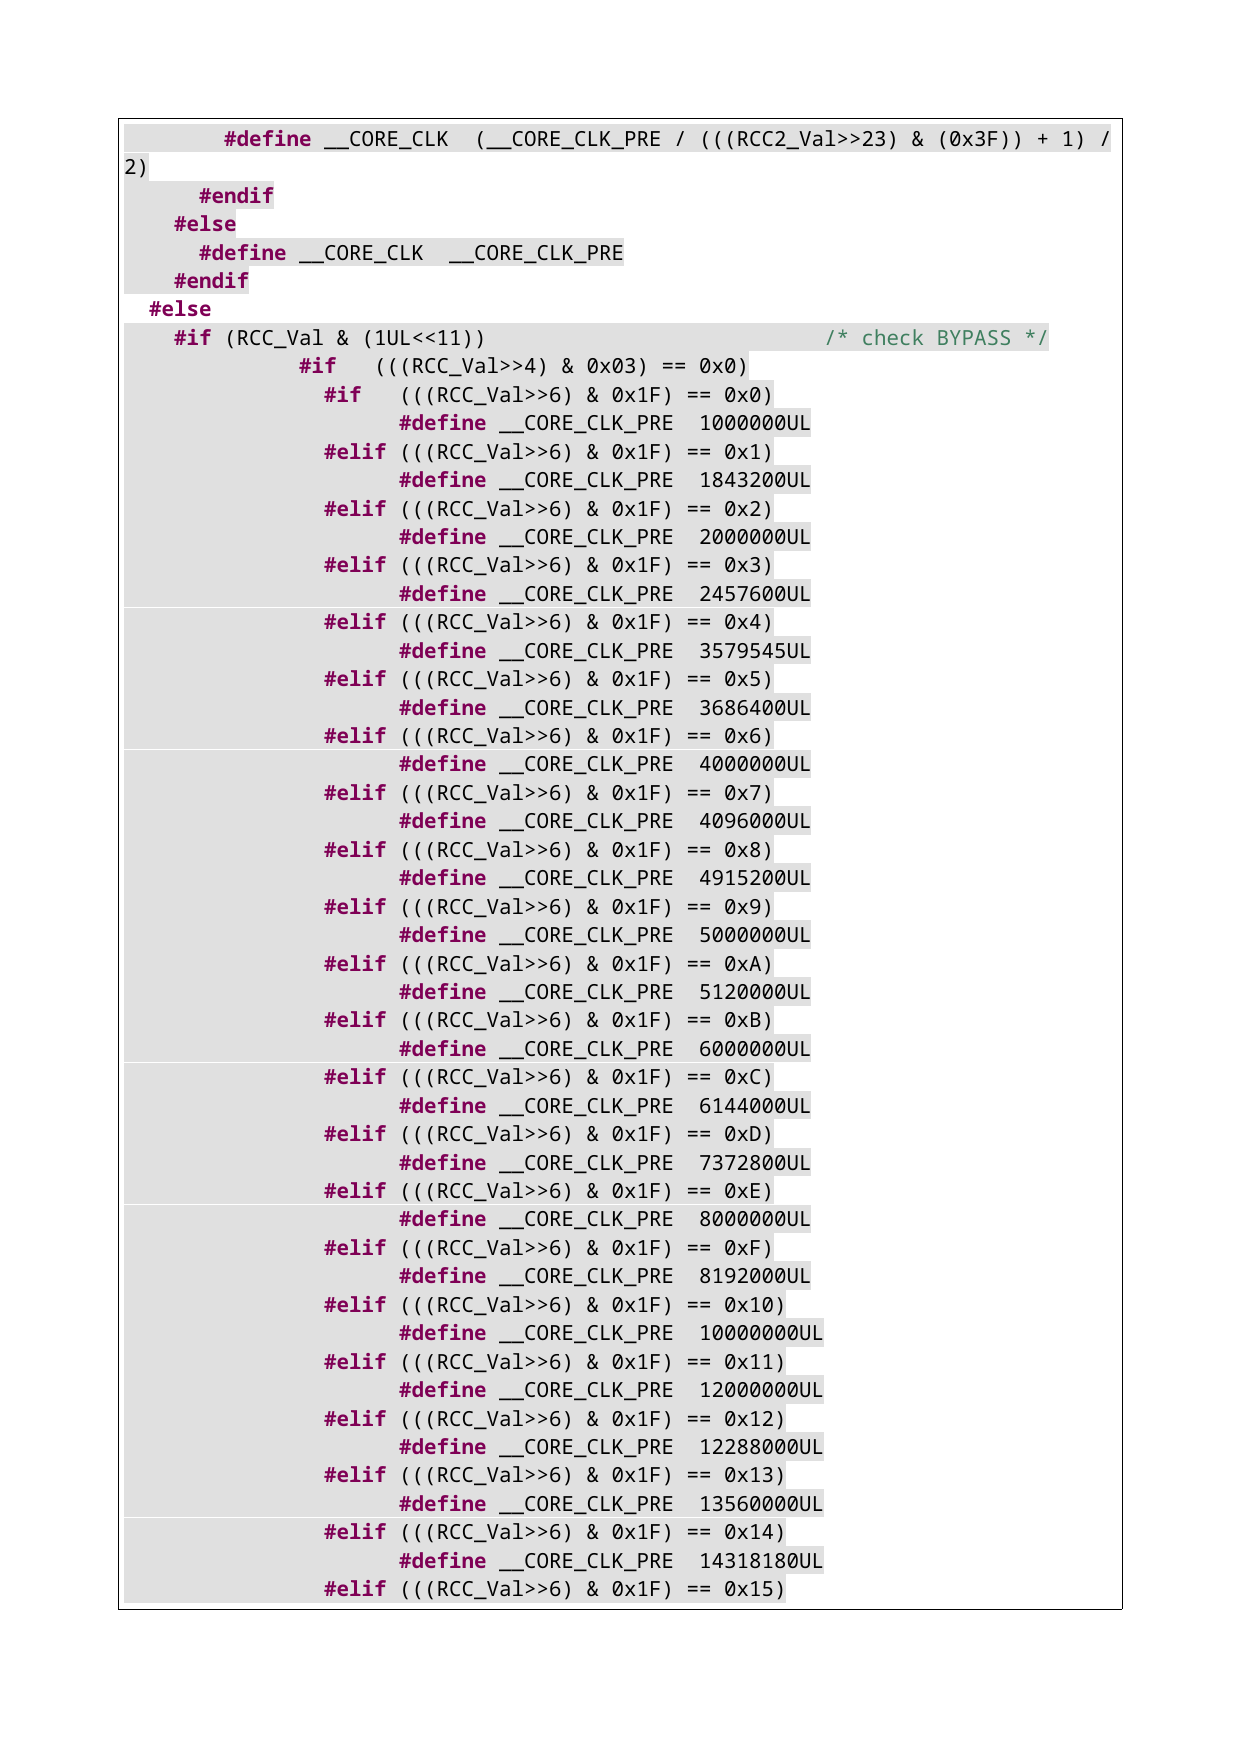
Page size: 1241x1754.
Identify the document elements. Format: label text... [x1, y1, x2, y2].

table_cell #define __CORE_CLK (__CORE_CLK_PRE / (((RCC2_Val>>23) & (0x3F)) + 1) / 2) #endif #else #define __CORE_CLK __CORE_CLK_PRE #endif #else #if (RCC_Val & (1UL<<11)) /* check BYPASS */ #if (((RCC_Val>>4) & 0x03) == 0x0) #if (((RCC_Val>>6) & 0x1F) == 0x0) #define __CORE_CLK_PRE 1000000UL #elif (((RCC_Val>>6) & 0x1F) == 0x1) #define __CORE_CLK_PRE 1843200UL #elif (((RCC_Val>>6) & 0x1F) == 0x2) #define __CORE_CLK_PRE 2000000UL #elif (((RCC_Val>>6) & 0x1F) == 0x3) #define __CORE_CLK_PRE 2457600UL #elif (((RCC_Val>>6) & 0x1F) == 0x4) #define __CORE_CLK_PRE 3579545UL #elif (((RCC_Val>>6) & 0x1F) == 0x5) #define __CORE_CLK_PRE 3686400UL #elif (((RCC_Val>>6) & 0x1F) == 0x6) #define __CORE_CLK_PRE 4000000UL #elif (((RCC_Val>>6) & 0x1F) == 0x7) #define __CORE_CLK_PRE 4096000UL #elif (((RCC_Val>>6) & 0x1F) == 0x8) #define __CORE_CLK_PRE 4915200UL #elif (((RCC_Val>>6) & 0x1F) == 0x9) #define __CORE_CLK_PRE 5000000UL #elif (((RCC_Val>>6) & 0x1F) == 0xA) #define __CORE_CLK_PRE 5120000UL #elif (((RCC_Val>>6) & 0x1F) == 0xB) #define __CORE_CLK_PRE 6000000UL #elif (((RCC_Val>>6) & 0x1F) == 0xC) #define __CORE_CLK_PRE 6144000UL #elif (((RCC_Val>>6) & 0x1F) == 0xD) #define __CORE_CLK_PRE 7372800UL #elif (((RCC_Val>>6) & 0x1F) == 0xE) #define __CORE_CLK_PRE 8000000UL #elif (((RCC_Val>>6) & 0x1F) == 0xF) #define __CORE_CLK_PRE 8192000UL #elif (((RCC_Val>>6) & 0x1F) == 0x10) #define __CORE_CLK_PRE 10000000UL #elif (((RCC_Val>>6) & 0x1F) == 0x11) #define __CORE_CLK_PRE 12000000UL #elif (((RCC_Val>>6) & 0x1F) == 0x12) #define __CORE_CLK_PRE 12288000UL #elif (((RCC_Val>>6) & 0x1F) == 0x13) #define __CORE_CLK_PRE 13560000UL #elif (((RCC_Val>>6) & 0x1F) == 0x14) #define __CORE_CLK_PRE 14318180UL #elif (((RCC_Val>>6) & 0x1F) == 0x15) [119, 119, 1122, 1608]
